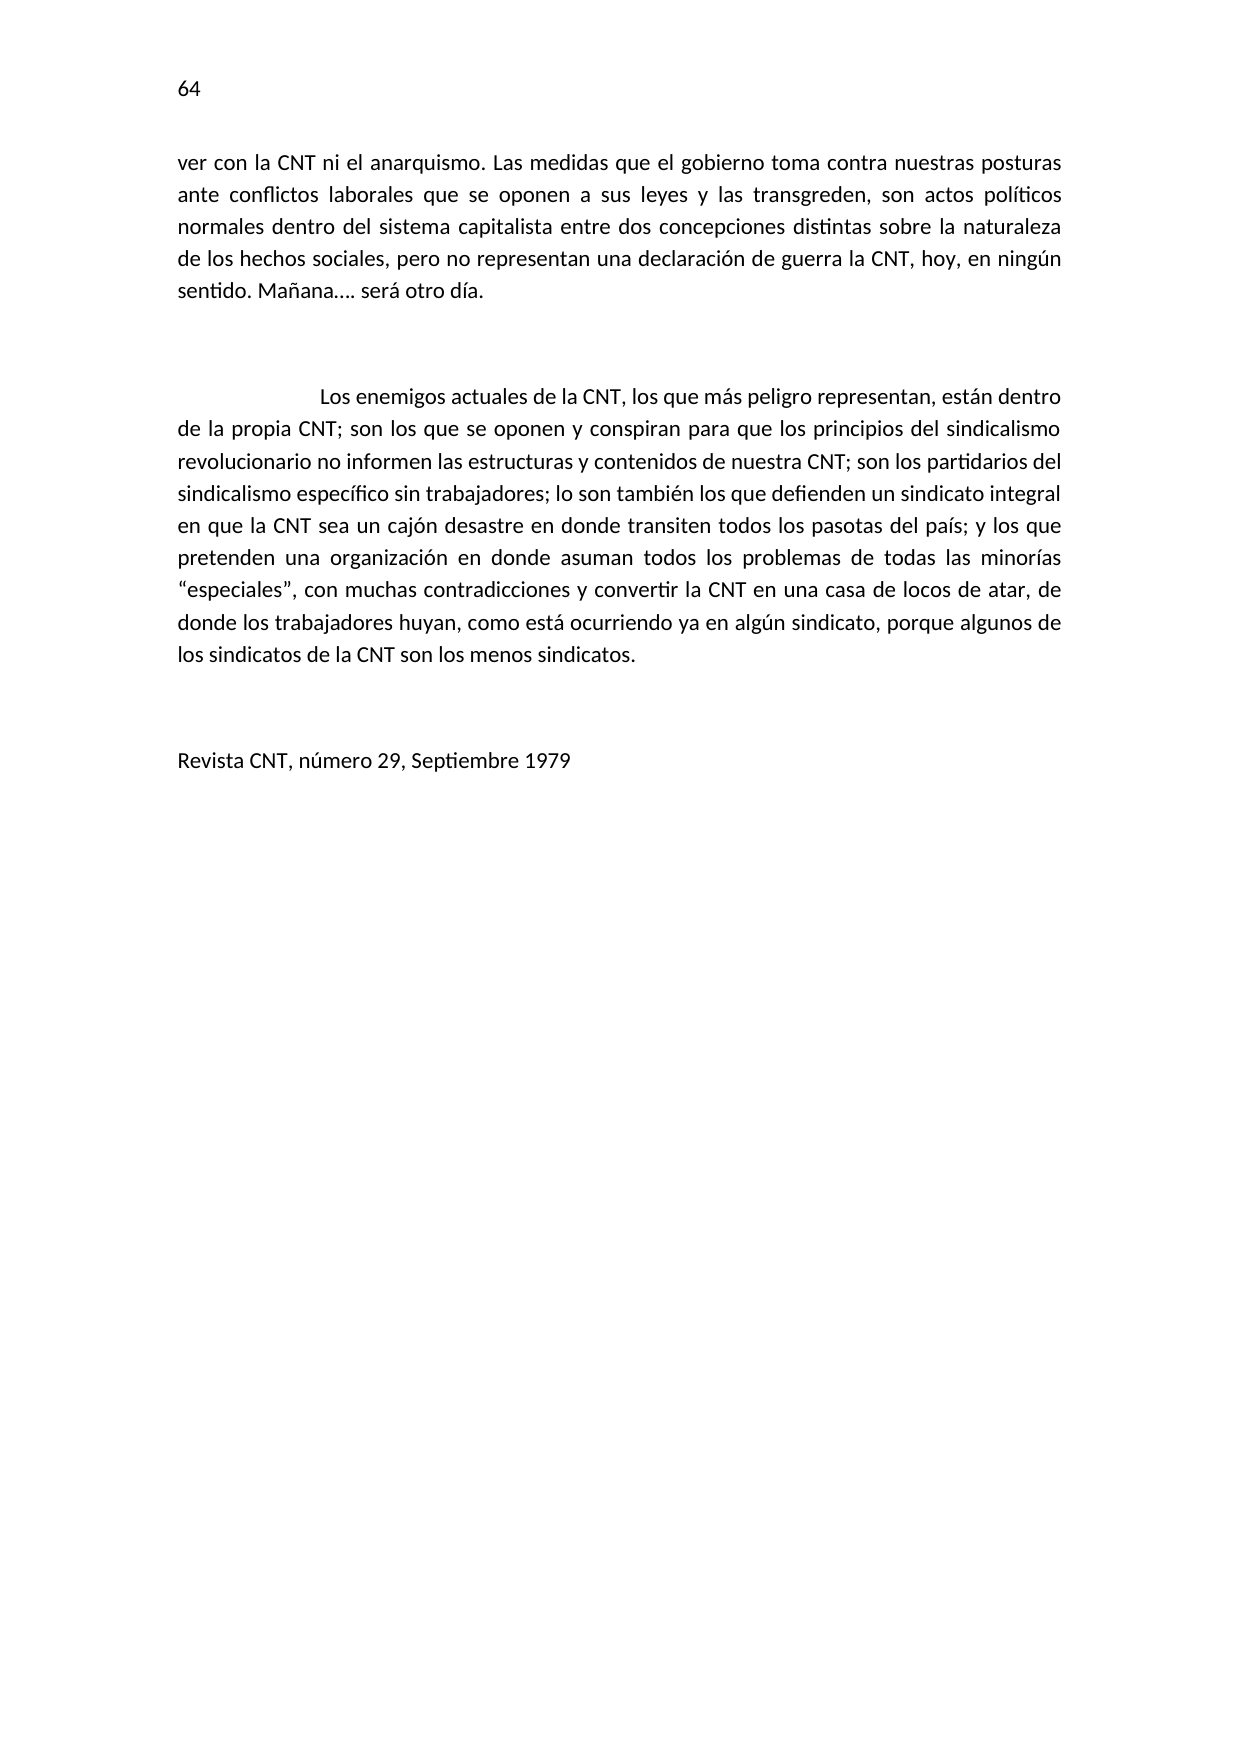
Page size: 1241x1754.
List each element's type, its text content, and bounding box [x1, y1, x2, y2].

text Revista CNT, número 29, Septiembre 1979 [177, 746, 1063, 774]
text ver con la CNT ni el anarquismo. Las medidas que el gobierno toma contra nuestras posturas ante conflictos laborales que se oponen a sus leyes y las transgreden, son actos políticos normales dentro del sistema capitalista entre dos concepciones distintas sobre la naturaleza de los hechos sociales, pero no representan una declaración de guerra la CNT, hoy, en ningún sentido. Mañana…. será otro día. [177, 148, 1063, 304]
text Los enemigos actuales de la CNT, los que más peligro representan, están dentro de la propia CNT; son los que se oponen y conspiran para que los principios del sindicalismo revolucionario no informen las estructuras y contenidos de nuestra CNT; son los partidarios del sindicalismo específico sin trabajadores; lo son también los que defienden un sindicato integral en que la CNT sea un cajón desastre en donde transiten todos los pasotas del país; y los que pretenden una organización en donde asuman todos los problemas de todas las minorías “especiales”, con muchas contradicciones y convertir la CNT en una casa de locos de atar, de donde los trabajadores huyan, como está ocurriendo ya en algún sindicato, porque algunos de los sindicatos de la CNT son los menos sindicatos. [177, 382, 1063, 668]
